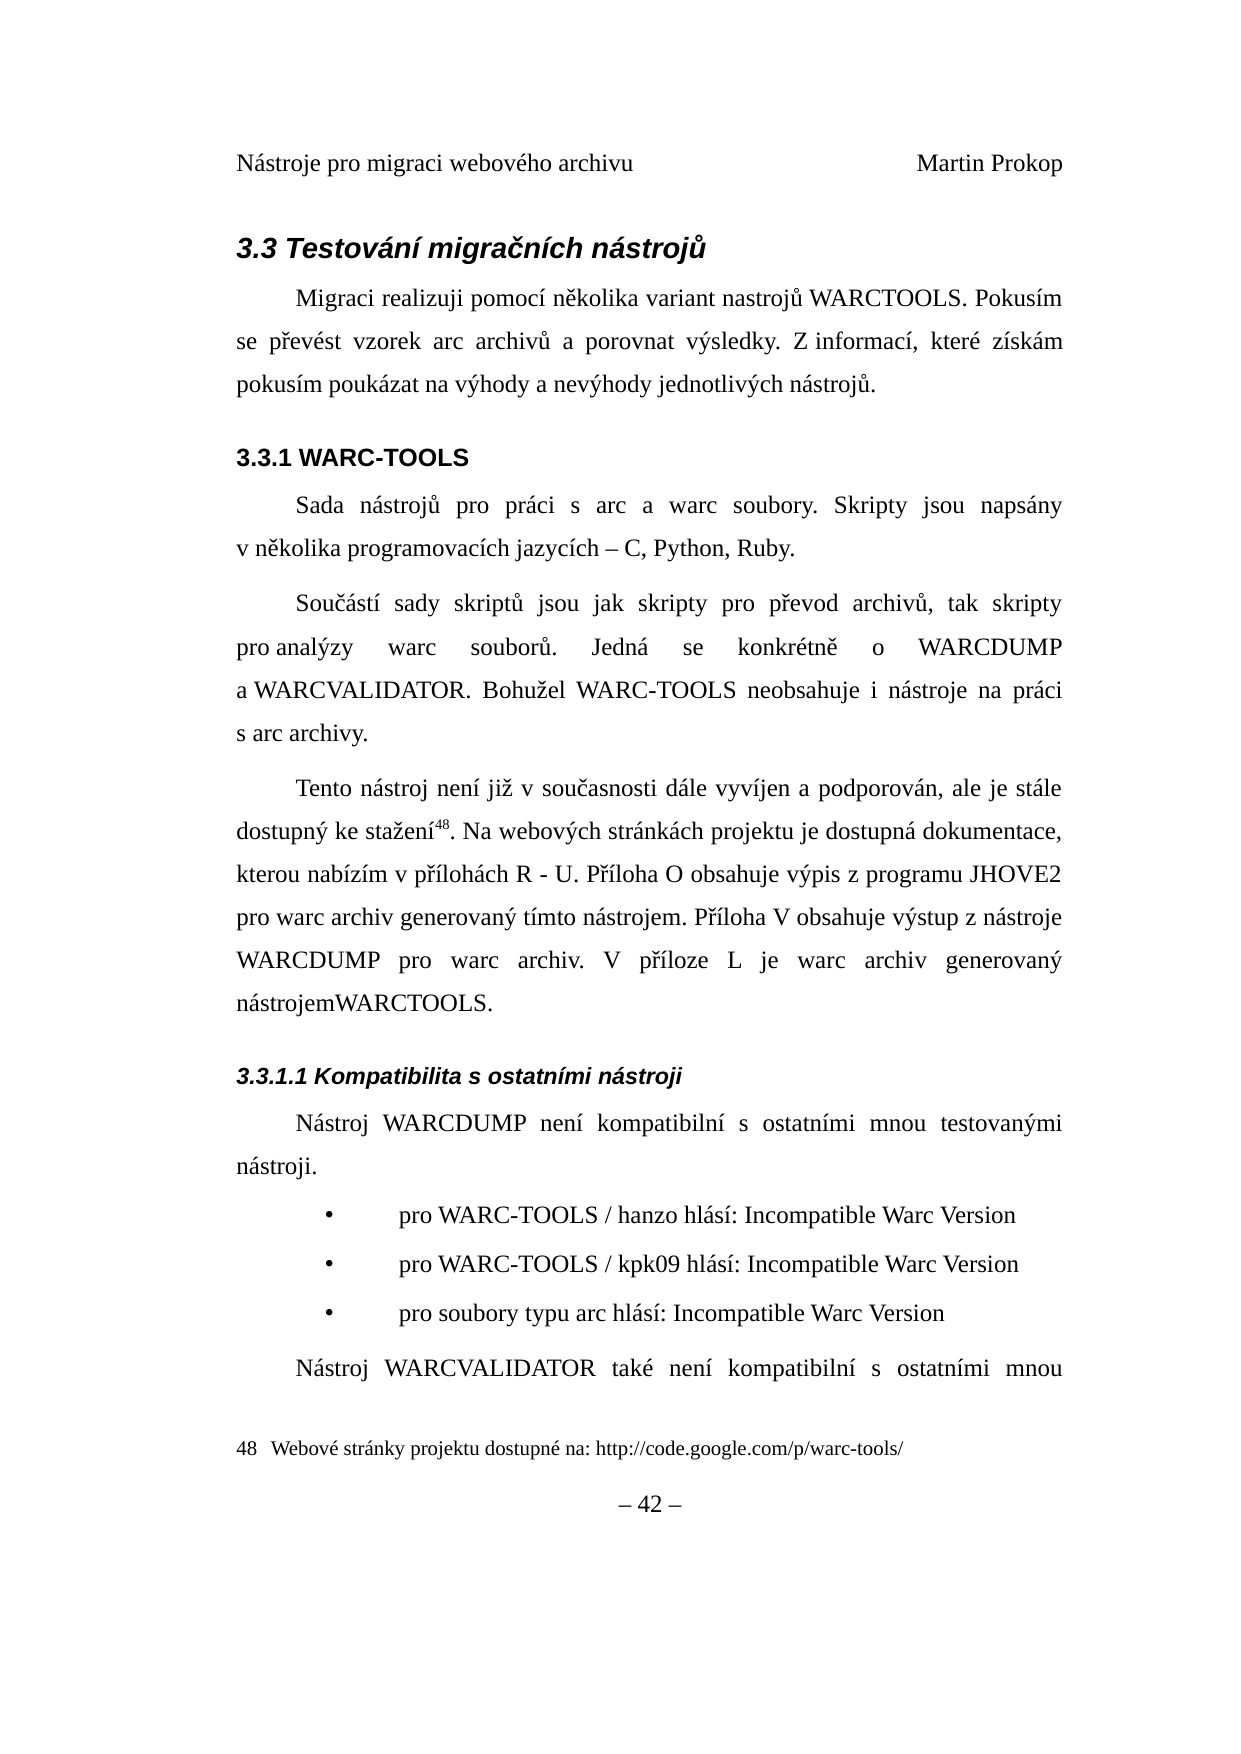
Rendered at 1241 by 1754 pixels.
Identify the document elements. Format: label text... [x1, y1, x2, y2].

list pro soubory typu arc hlásí: Incompatible Warc Version [325, 1298, 1063, 1327]
subtitle 3.3.1.1 Kompatibilita s ostatními nástroji [236, 1062, 1063, 1089]
text Součástí sady skriptů jsou jak skripty pro převod archivů, tak skripty pro analýzy warc souborů. Jedná se konkrétně o WARCDUMP a WARCVALIDATOR. Bohužel WARC-TOOLS neobsahuje i nástroje na práci s arc archivy. [236, 588, 1063, 747]
list pro WARC-TOOLS / hanzo hlásí: Incompatible Warc Version [325, 1200, 1063, 1229]
subtitle 3.3.1 WARC-TOOLS [236, 443, 1063, 472]
text Sada nástrojů pro práci s arc a warc soubory. Skripty jsou napsány v několika programovacích jazycích – C, Python, Ruby. [236, 490, 1063, 562]
list pro WARC-TOOLS / kpk09 hlásí: Incompatible Warc Version [325, 1249, 1063, 1278]
subtitle 3.3 Testování migračních nástrojů [236, 231, 1063, 264]
text Migraci realizuji pomocí několika variant nastrojů WARCTOOLS. Pokusím se převést vzorek arc archivů a porovnat výsledky. Z informací, které získám pokusím poukázat na výhody a nevýhody jednotlivých nástrojů. [236, 283, 1063, 398]
text Nástroj WARCVALIDATOR také není kompatibilní s ostatními mnou [236, 1353, 1063, 1382]
text Nástroj WARCDUMP není kompatibilní s ostatními mnou testovanými nástroji. [236, 1108, 1063, 1179]
text Webové stránky projektu dostupné na: http://code.google.com/p/warc-tools/ [236, 1435, 1063, 1459]
text Tento nástroj není již v současnosti dále vyvíjen a podporován, ale je stále dostupný ke stažení. Na webových stránkách projektu je dostupná dokumentace, kterou nabízím v přílohách R - U. Příloha O obsahuje výpis z programu JHOVE2 pro warc archiv generovaný tímto nástrojem. Příloha V obsahuje výstup z nástroje WARCDUMP pro warc archiv. V příloze L je warc archiv generovaný nástrojemWARCTOOLS. [236, 773, 1063, 1017]
